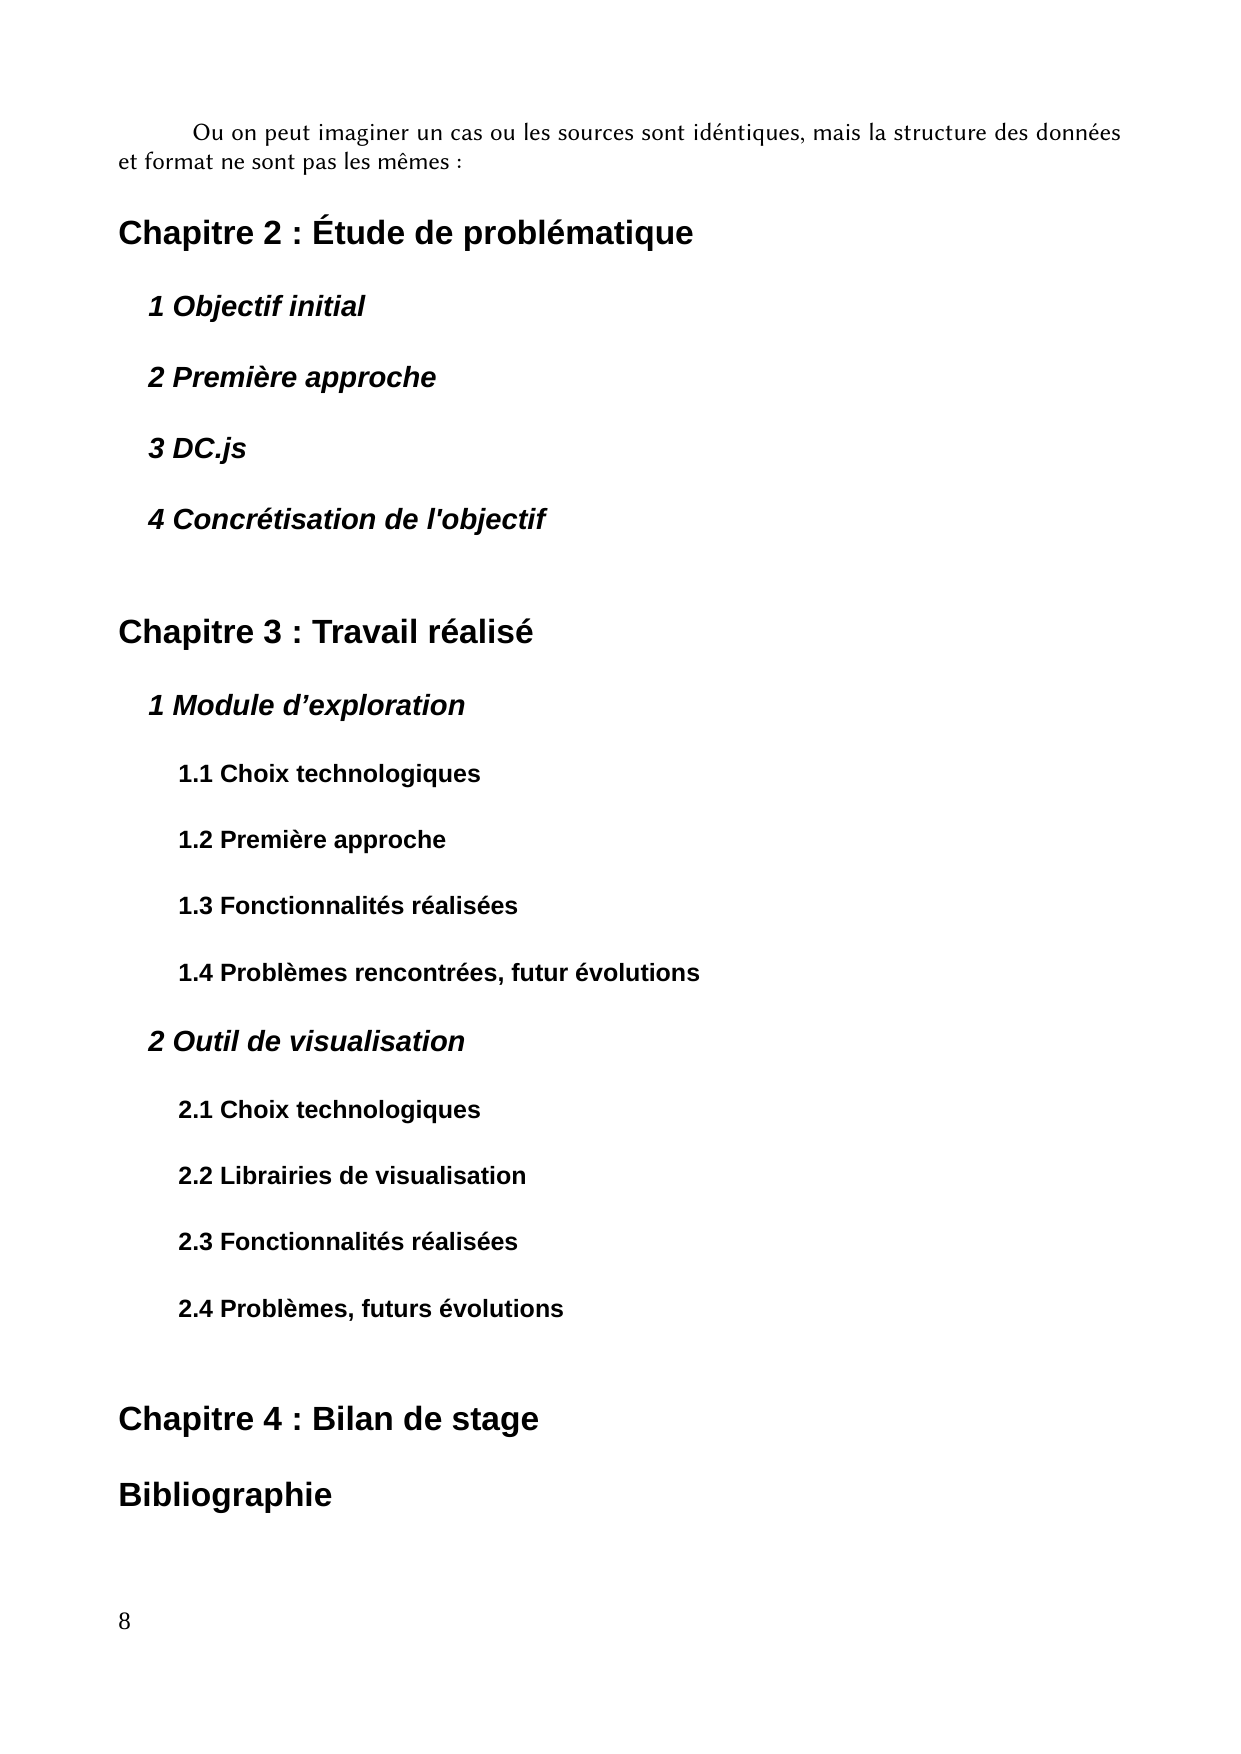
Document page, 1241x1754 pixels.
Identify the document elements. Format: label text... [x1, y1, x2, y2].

subtitle Fonctionnalités réalisées [118, 1227, 1122, 1256]
subtitle Outil de visualisation [118, 1024, 1122, 1057]
subtitle Choix technologiques [118, 759, 1122, 788]
subtitle Choix technologiques [118, 1095, 1122, 1124]
subtitle Module d’exploration [118, 688, 1122, 721]
text Ou on peut imaginer un cas ou les sources sont idéntiques, mais la structure des données et format ne sont pas les mêmes : [118, 118, 1122, 175]
subtitle Problèmes, futurs évolutions [118, 1294, 1122, 1322]
subtitle Première approche [118, 360, 1122, 393]
subtitle Problèmes rencontrées, futur évolutions [118, 958, 1122, 986]
subtitle Première approche [118, 825, 1122, 854]
subtitle DC.js [118, 431, 1122, 464]
subtitle Chapitre 2 : Étude de problématique [118, 213, 1122, 251]
subtitle Chapitre 3 : Travail réalisé [118, 612, 1122, 650]
subtitle Librairies de visualisation [118, 1161, 1122, 1190]
subtitle Objectif initial [118, 289, 1122, 322]
subtitle Bibliographie [118, 1475, 1122, 1513]
subtitle Fonctionnalités réalisées [118, 891, 1122, 920]
subtitle Concrétisation de l'objectif [118, 502, 1122, 536]
subtitle Chapitre 4 : Bilan de stage [118, 1398, 1122, 1437]
